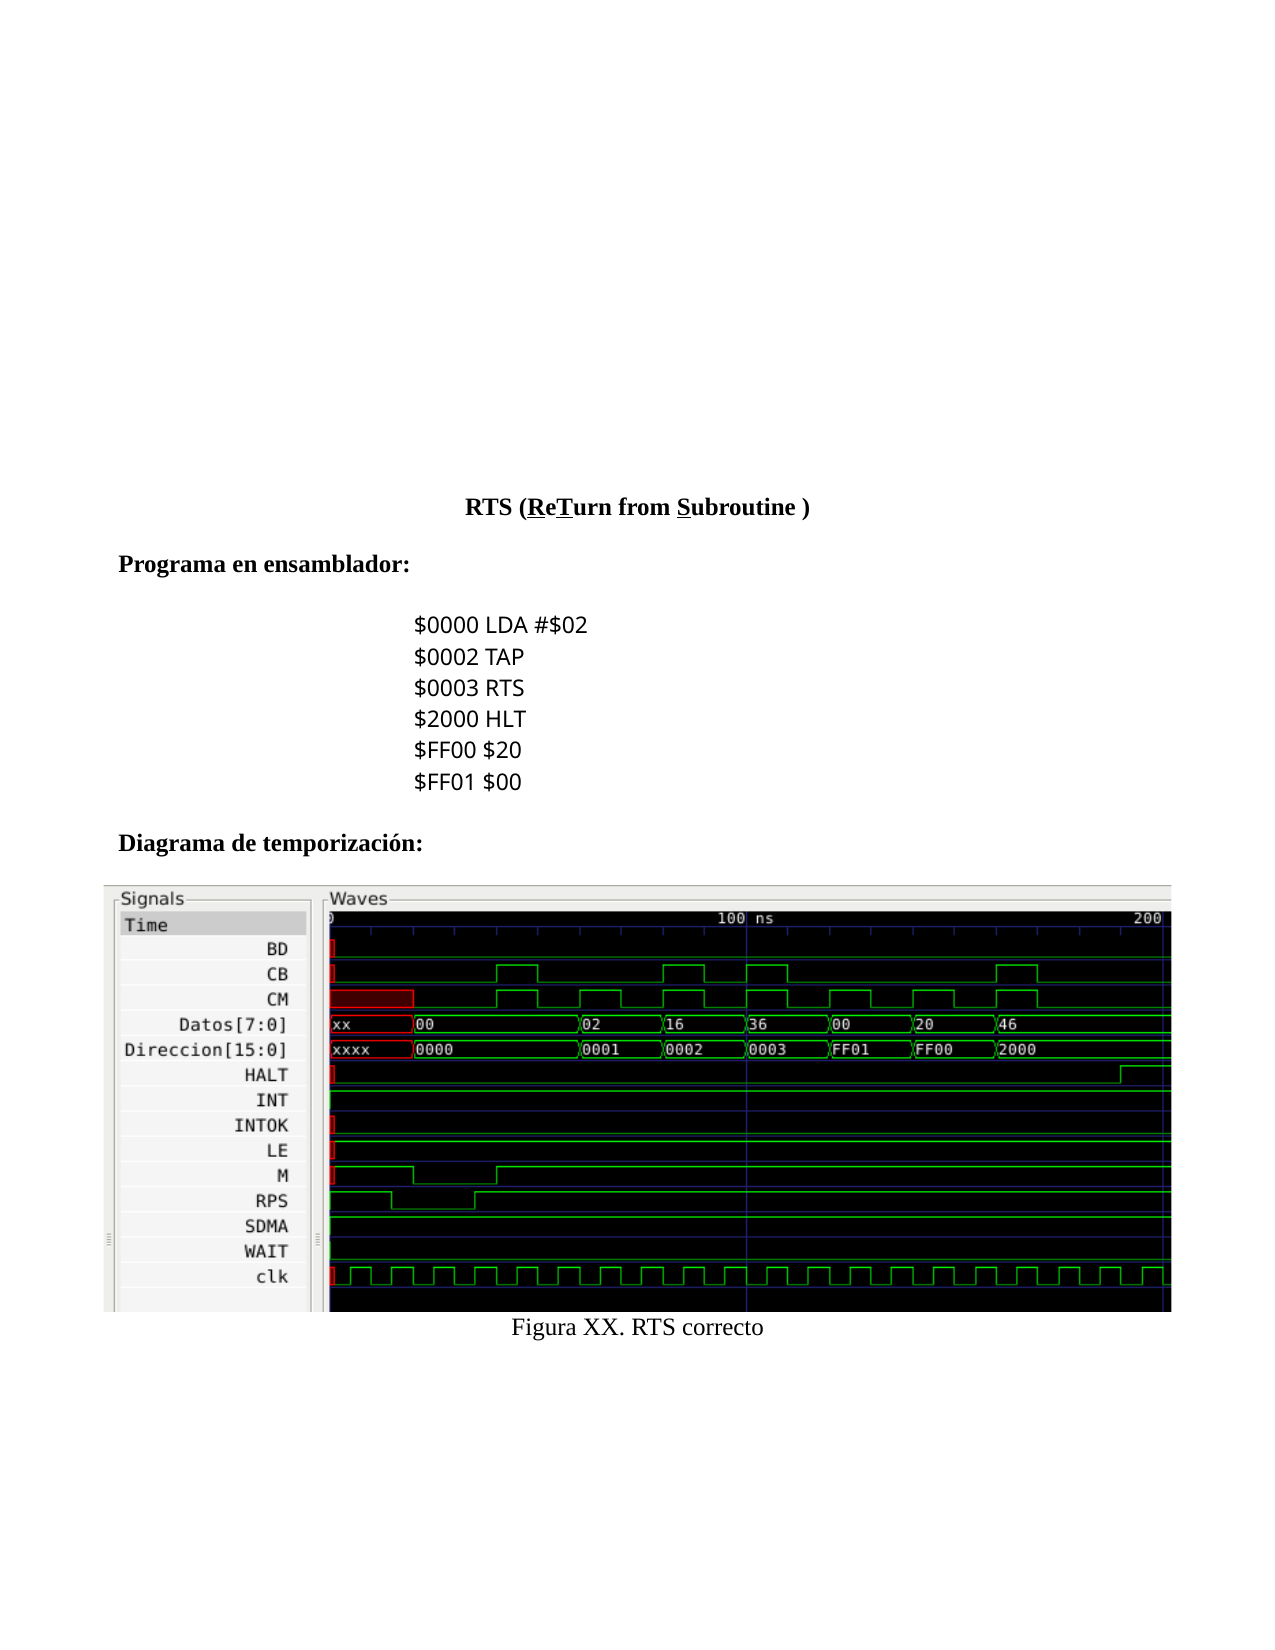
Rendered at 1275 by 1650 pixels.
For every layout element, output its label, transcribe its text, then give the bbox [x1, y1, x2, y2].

text Figura XX. RTS correcto [118, 1312, 1157, 1340]
text $FF00 $20 [118, 734, 1157, 766]
text RTS (ReTurn from Subroutine ) [118, 492, 1157, 521]
text $0000 LDA #$02 [118, 609, 1157, 641]
text $FF01 $00 [118, 766, 1157, 797]
text $0002 TAP [118, 641, 1157, 672]
picture [103, 885, 1172, 1312]
text Programa en ensamblador: [118, 549, 1157, 578]
text $0003 RTS [118, 672, 1157, 703]
text $2000 HLT [118, 703, 1157, 734]
text Diagrama de temporización: [118, 828, 1157, 857]
